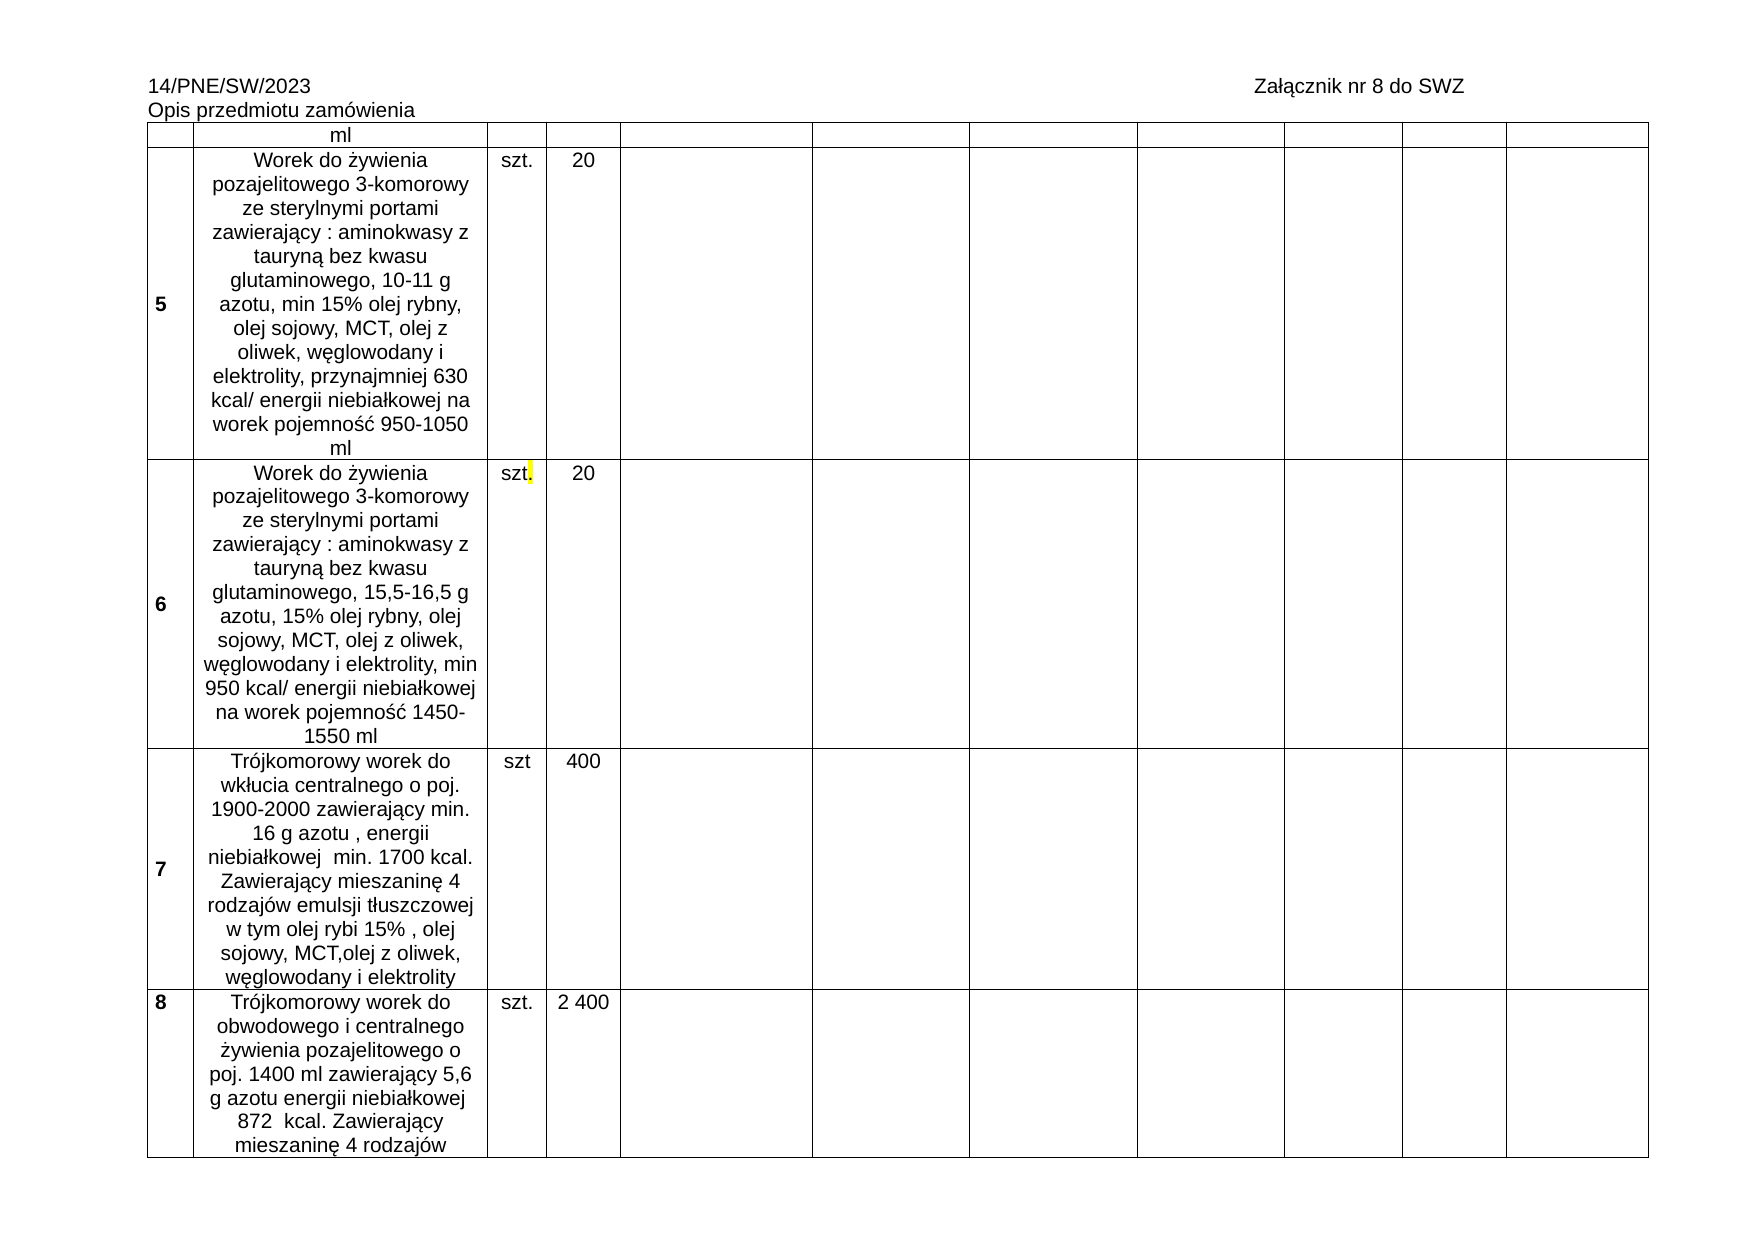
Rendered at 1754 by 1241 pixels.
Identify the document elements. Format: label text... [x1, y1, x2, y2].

table_cell [1507, 460, 1648, 748]
table_cell [813, 749, 969, 988]
table_cell [1285, 148, 1402, 459]
table_cell Worek do żywienia pozajelitowego 3-komorowy ze sterylnymi portami zawierający : aminokwasy z tauryną bez kwasu glutaminowego, 10-11 g azotu, min 15% olej rybny, olej sojowy, MCT, olej z oliwek, węglowodany i elektrolity, przynajmniej 630 kcal/ energii niebiałkowej na worek pojemność 950-1050 ml [194, 148, 487, 459]
table_cell ml [194, 123, 487, 147]
table_cell [1507, 749, 1648, 988]
table_cell [1138, 749, 1284, 988]
table_cell [1403, 749, 1506, 988]
table_cell szt. [488, 148, 546, 459]
table_cell 20 [547, 460, 620, 748]
table_cell [970, 148, 1137, 459]
table_cell Worek do żywienia pozajelitowego 3-komorowy ze sterylnymi portami zawierający : aminokwasy z tauryną bez kwasu glutaminowego, 15,5-16,5 g azotu, 15% olej rybny, olej sojowy, MCT, olej z oliwek, węglowodany i elektrolity, min 950 kcal/ energii niebiałkowej na worek pojemność 1450-1550 ml [194, 460, 487, 748]
table_cell [813, 148, 969, 459]
table_cell [1507, 123, 1648, 147]
table_cell [621, 123, 812, 147]
table_cell [970, 460, 1137, 748]
table_cell 2 400 [547, 990, 620, 1157]
table_cell [813, 990, 969, 1157]
table_cell [1403, 148, 1506, 459]
table_cell szt. [488, 460, 546, 748]
table_cell szt. [488, 990, 546, 1157]
table_cell [970, 123, 1137, 147]
table_cell Trójkomorowy worek do obwodowego i centralnego żywienia pozajelitowego o poj. 1400 ml zawierający 5,6 g azotu energii niebiałkowej 872 kcal. Zawierający mieszaninę 4 rodzajów [194, 990, 487, 1157]
table_cell [621, 990, 812, 1157]
table_cell [970, 749, 1137, 988]
table_cell [970, 990, 1137, 1157]
table_cell [1403, 123, 1506, 147]
table_cell 8 [148, 990, 193, 1157]
table_cell [621, 749, 812, 988]
table_cell [1285, 990, 1402, 1157]
table_cell [1507, 990, 1648, 1157]
table_cell [813, 123, 969, 147]
table_cell [1138, 460, 1284, 748]
table_cell [1138, 990, 1284, 1157]
table_cell 6 [148, 460, 193, 748]
table_cell [1138, 123, 1284, 147]
table_cell [1285, 749, 1402, 988]
table_cell [1507, 148, 1648, 459]
table_cell 7 [148, 749, 193, 988]
table_cell [1285, 123, 1402, 147]
table_cell [621, 148, 812, 459]
table_cell [1403, 460, 1506, 748]
table_cell 5 [148, 148, 193, 459]
table_cell szt [488, 749, 546, 988]
table_cell Trójkomorowy worek do wkłucia centralnego o poj. 1900-2000 zawierający min. 16 g azotu , energii niebiałkowej min. 1700 kcal. Zawierający mieszaninę 4 rodzajów emulsji tłuszczowej w tym olej rybi 15% , olej sojowy, MCT,olej z oliwek, węglowodany i elektrolity [194, 749, 487, 988]
table_cell [1138, 148, 1284, 459]
table_cell 400 [547, 749, 620, 988]
table_cell [488, 123, 546, 147]
table_cell [1403, 990, 1506, 1157]
table_cell [547, 123, 620, 147]
table_cell [1285, 460, 1402, 748]
table_cell 20 [547, 148, 620, 459]
table_cell [621, 460, 812, 748]
table_cell [148, 123, 193, 147]
table_cell [813, 460, 969, 748]
